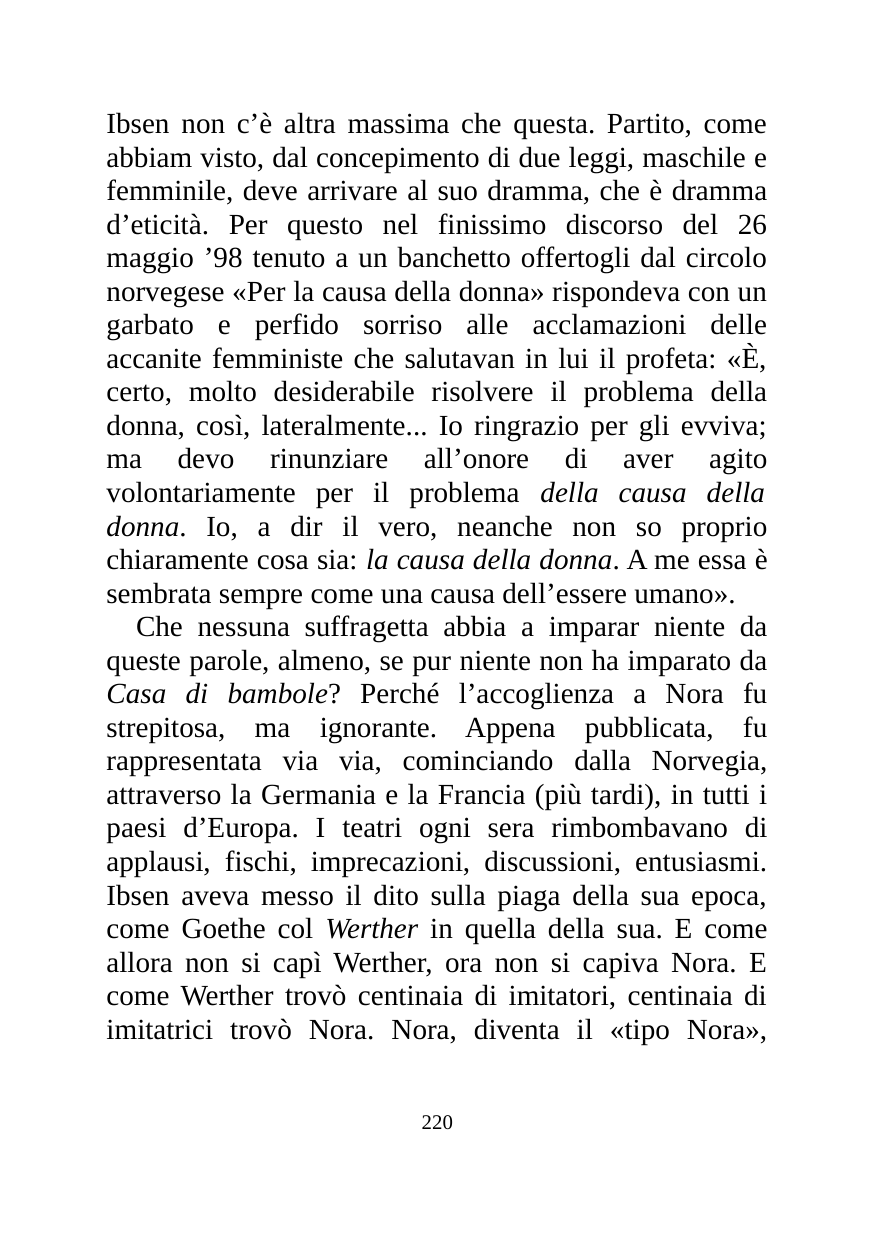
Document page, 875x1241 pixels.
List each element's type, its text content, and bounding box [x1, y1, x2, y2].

text Che nessuna suffragetta abbia a imparar niente da queste parole, almeno, se pur niente non ha imparato da Casa di bambole? Perché l’accoglienza a Nora fu strepitosa, ma ignorante. Appena pubblicata, fu rappresentata via via, cominciando dalla Norvegia, attraverso la Germania e la Francia (più tardi), in tutti i paesi d’Europa. I teatri ogni sera rimbombavano di applausi, fischi, imprecazioni, discussioni, entusiasmi. Ibsen aveva messo il dito sulla piaga della sua epoca, come Goethe col Werther in quella della sua. E come allora non si capì Werther, ora non si capiva Nora. E come Werther trovò centinaia di imitatori, centinaia di imitatrici trovò Nora. Nora, diventa il «tipo Nora», [106, 609, 768, 1045]
text Ibsen non c’è altra massima che questa. Partito, come abbiam visto, dal concepimento di due leggi, maschile e femminile, deve arrivare al suo dramma, che è dramma d’eticità. Per questo nel finissimo discorso del 26 maggio ’98 tenuto a un banchetto offertogli dal circolo norvegese «Per la causa della donna» rispondeva con un garbato e perfido sorriso alle acclamazioni delle accanite femministe che salutavan in lui il profeta: «È, certo, molto desiderabile risolvere il problema della donna, così, lateralmente... Io ringrazio per gli evviva; ma devo rinunziare all’onore di aver agito volontariamente per il problema della causa della donna. Io, a dir il vero, neanche non so proprio chiaramente cosa sia: la causa della donna. A me essa è sembrata sempre come una causa dell’essere umano». [106, 106, 768, 609]
